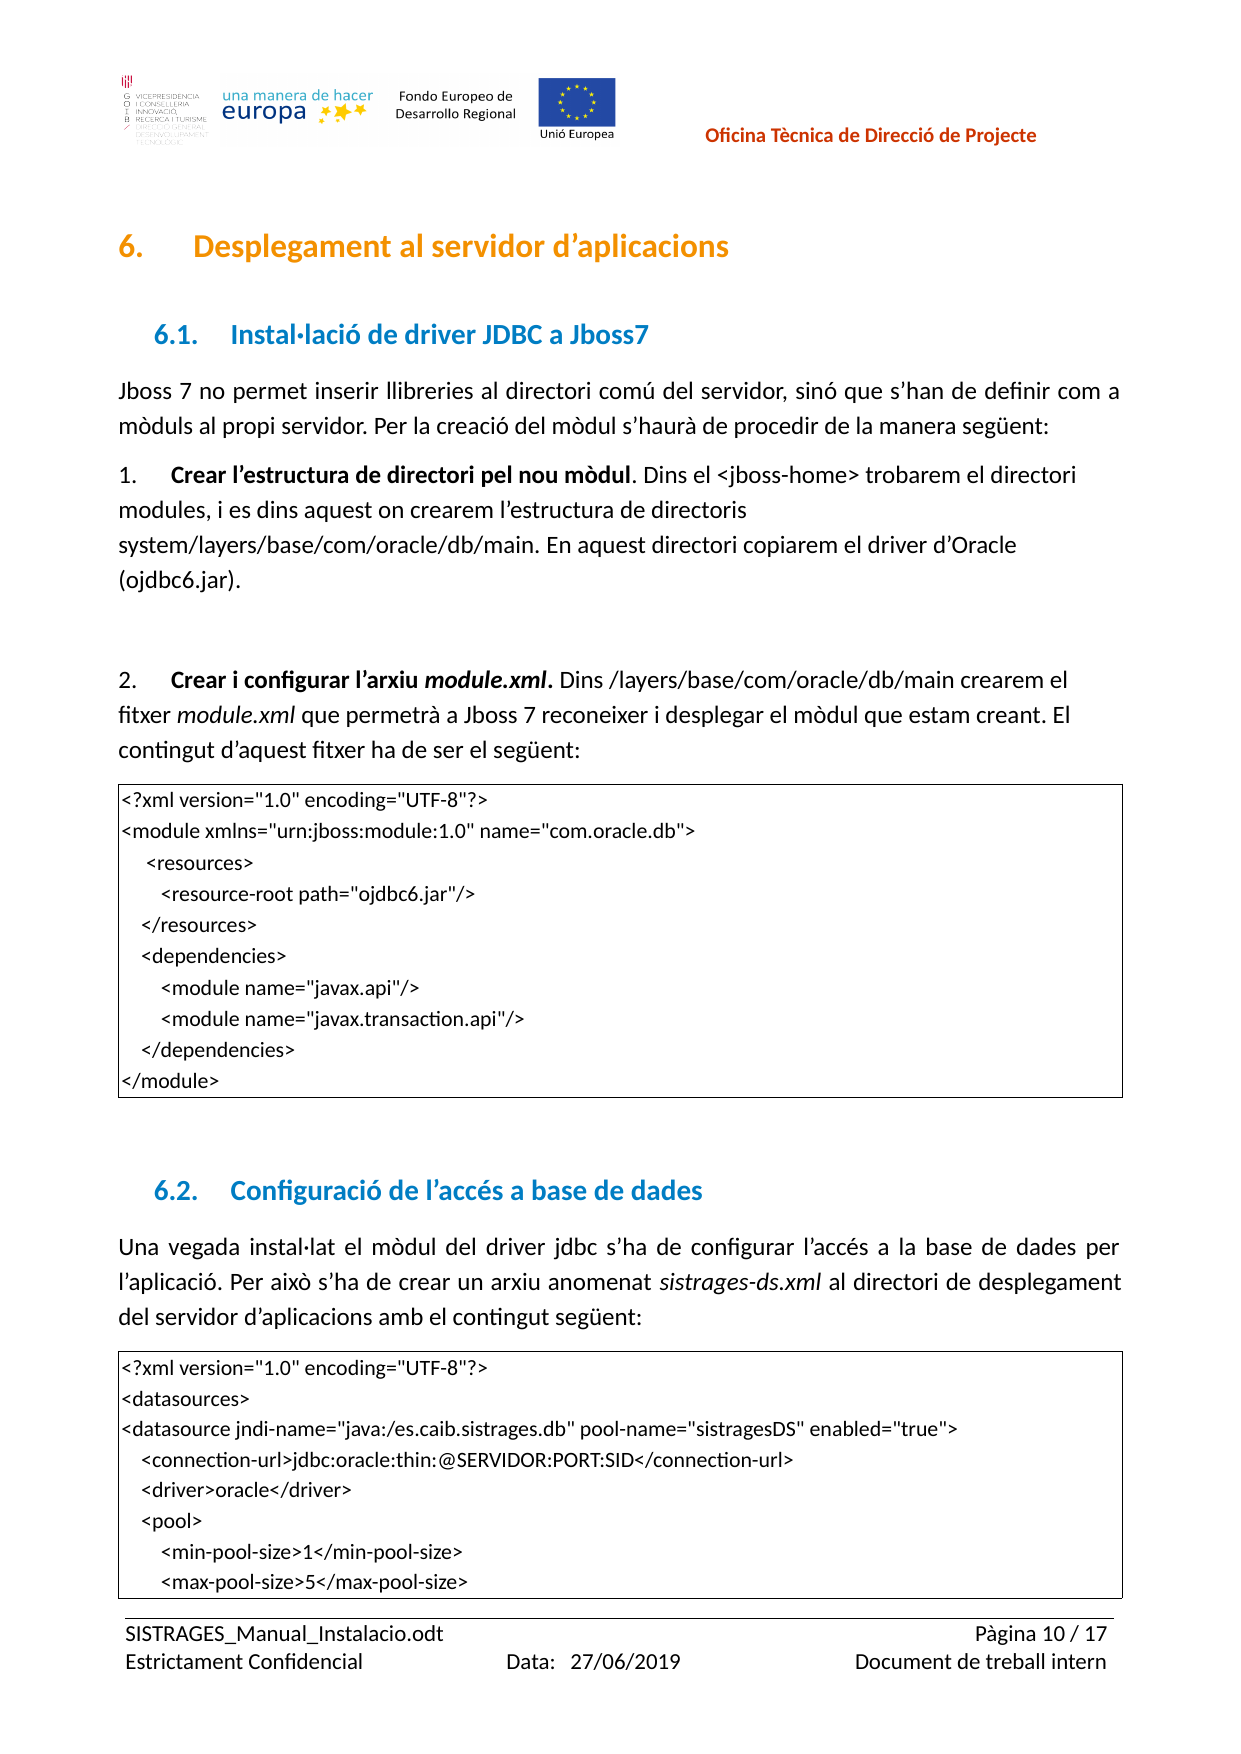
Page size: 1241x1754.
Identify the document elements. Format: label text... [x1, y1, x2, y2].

text <resources> [119, 846, 1122, 876]
text <driver>oracle</driver> [119, 1473, 1122, 1503]
text 2. Crear i configurar l’arxiu module.xml. Dins /layers/base/com/oracle/db/main crearem el fitxer module.xml que permetrà a Jboss 7 reconeixer i desplegar el mòdul que estam creant. El contingut d’aquest fitxer ha de ser el següent: [81, 664, 1122, 764]
text <pool> [119, 1504, 1122, 1534]
subtitle Instal·lació de driver JDBC a Jboss7 [153, 316, 1122, 351]
text </resources> [119, 908, 1122, 938]
text <module name="javax.api"/> [119, 971, 1122, 1001]
text 1. Crear l’estructura de directori pel nou mòdul. Dins el <jboss-home> trobarem el directori modules, i es dins aquest on crearem l’estructura de directoris system/layers/base/com/oracle/db/main. En aquest directori copiarem el driver d’Oracle (ojdbc6.jar). [81, 460, 1122, 595]
text </module> [119, 1065, 1122, 1097]
text <module name="javax.transaction.api"/> [119, 1002, 1122, 1032]
subtitle Desplegament al servidor d’aplicacions [118, 225, 1122, 266]
picture [118, 73, 213, 147]
text <resource-root path="ojdbc6.jar"/> [119, 877, 1122, 907]
picture [219, 73, 621, 147]
text <?xml version="1.0" encoding="UTF-8"?> [119, 785, 1122, 813]
text <min-pool-size>1</min-pool-size> [119, 1535, 1122, 1564]
text <max-pool-size>5</max-pool-size> [119, 1565, 1122, 1598]
text Una vegada instal·lat el mòdul del driver jdbc s’ha de configurar l’accés a la base de dades per l’aplicació. Per això s’ha de crear un arxiu anomenat sistrages-ds.xml al directori de desplegament del servidor d’aplicacions amb el contingut següent: [118, 1231, 1122, 1332]
subtitle Configuració de l’accés a base de dades [153, 1172, 1122, 1208]
text <datasources> [119, 1382, 1122, 1411]
text <module xmlns="urn:jboss:module:1.0" name="com.oracle.db"> [119, 815, 1122, 844]
text <connection-url>jdbc:oracle:thin:@SERVIDOR:PORT:SID</connection-url> [119, 1443, 1122, 1473]
text <dependencies> [119, 940, 1122, 969]
text </dependencies> [119, 1033, 1122, 1063]
text Jboss 7 no permet inserir llibreries al directori comú del servidor, sinó que s’han de definir com a mòduls al propi servidor. Per la creació del mòdul s’haurà de procedir de la manera següent: [118, 375, 1122, 441]
text <datasource jndi-name="java:/es.caib.sistrages.db" pool-name="sistragesDS" enabled="true"> [119, 1412, 1122, 1442]
text <?xml version="1.0" encoding="UTF-8"?> [119, 1352, 1122, 1381]
